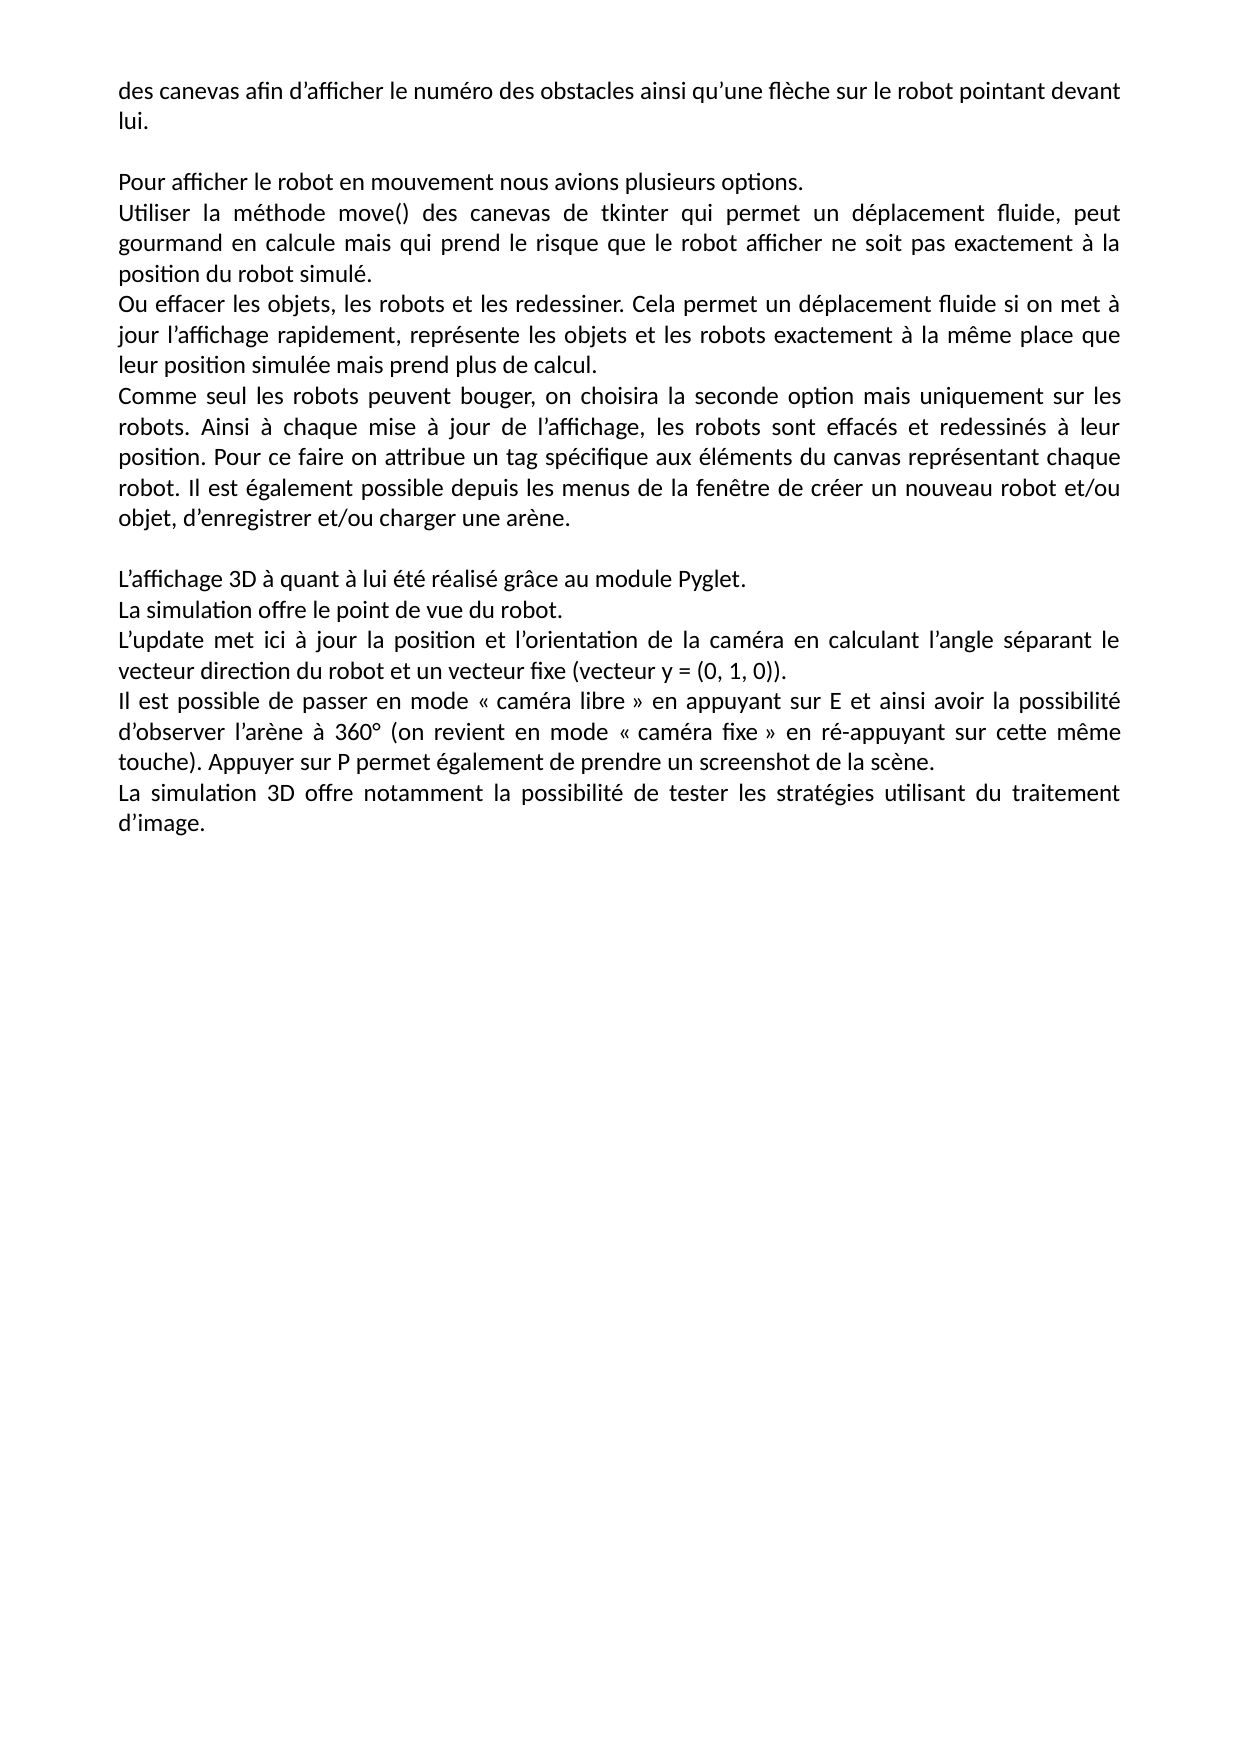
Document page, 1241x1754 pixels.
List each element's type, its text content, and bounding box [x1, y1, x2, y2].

text Utiliser la méthode move() des canevas de tkinter qui permet un déplacement fluide, peut gourmand en calcule mais qui prend le risque que le robot afficher ne soit pas exactement à la position du robot simulé. [118, 197, 1122, 289]
text La simulation offre le point de vue du robot. [118, 594, 1122, 624]
text Il est possible de passer en mode « caméra libre » en appuyant sur E et ainsi avoir la possibilité d’observer l’arène à 360° (on revient en mode « caméra fixe » en ré-appuyant sur cette même touche). Appuyer sur P permet également de prendre un screenshot de la scène. [118, 685, 1122, 777]
text L’update met ici à jour la position et l’orientation de la caméra en calculant l’angle séparant le vecteur direction du robot et un vecteur fixe (vecteur y = (0, 1, 0)). [118, 624, 1122, 685]
text des canevas afin d’afficher le numéro des obstacles ainsi qu’une flèche sur le robot pointant devant lui. [118, 75, 1122, 136]
text Comme seul les robots peuvent bouger, on choisira la seconde option mais uniquement sur les robots. Ainsi à chaque mise à jour de l’affichage, les robots sont effacés et redessinés à leur position. Pour ce faire on attribue un tag spécifique aux éléments du canvas représentant chaque robot. Il est également possible depuis les menus de la fenêtre de créer un nouveau robot et/ou objet, d’enregistrer et/ou charger une arène. [118, 380, 1122, 533]
text Ou effacer les objets, les robots et les redessiner. Cela permet un déplacement fluide si on met à jour l’affichage rapidement, représente les objets et les robots exactement à la même place que leur position simulée mais prend plus de calcul. [118, 289, 1122, 380]
text L’affichage 3D à quant à lui été réalisé grâce au module Pyglet. [118, 563, 1122, 594]
text La simulation 3D offre notamment la possibilité de tester les stratégies utilisant du traitement d’image. [118, 777, 1122, 838]
text Pour afficher le robot en mouvement nous avions plusieurs options. [118, 167, 1122, 197]
